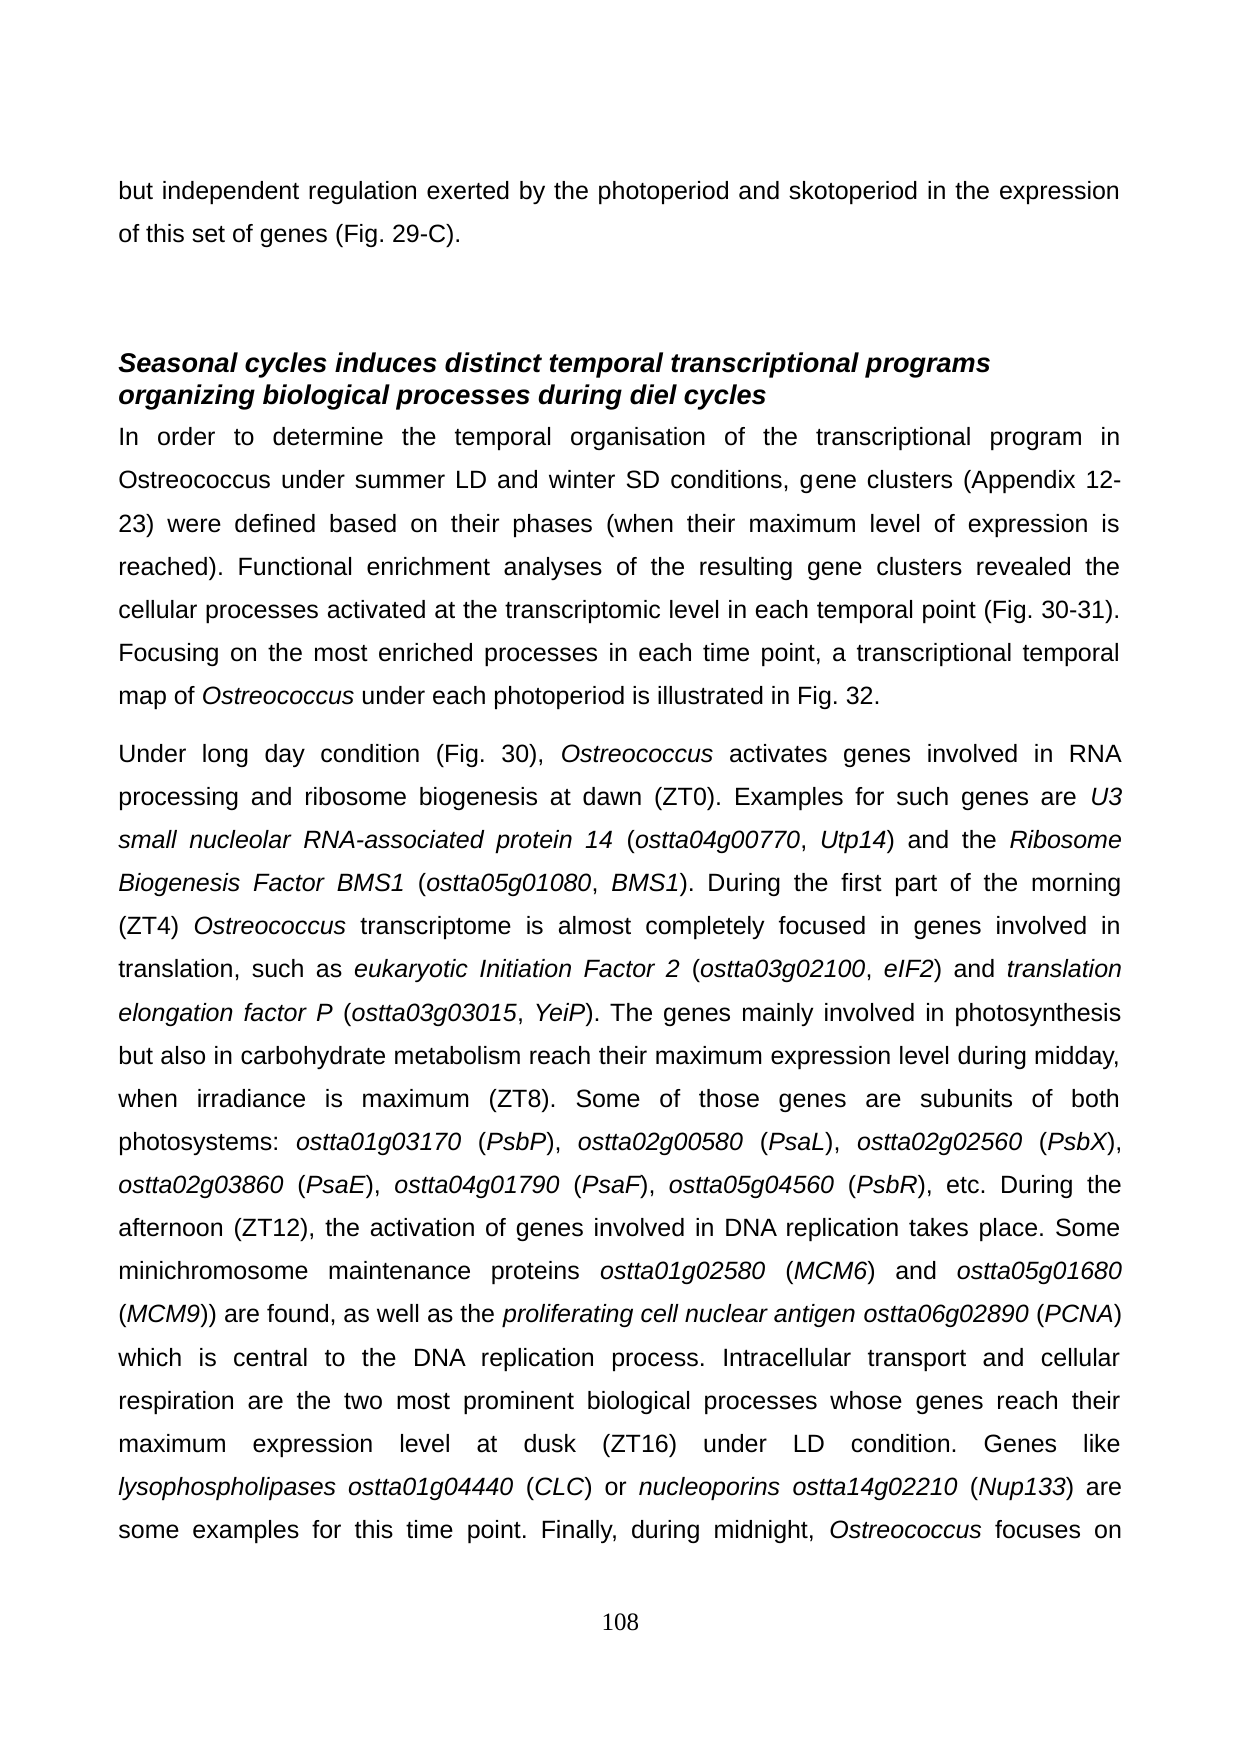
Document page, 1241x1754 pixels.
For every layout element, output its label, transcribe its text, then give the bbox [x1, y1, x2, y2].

text but independent regulation exerted by the photoperiod and skotoperiod in the expression of this set of genes (Fig. 29-C). [118, 176, 1122, 248]
subtitle Seasonal cycles induces distinct temporal transcriptional programs organizing biological processes during diel cycles [118, 347, 1122, 410]
text In order to determine the temporal organisation of the transcriptional program in Ostreococcus under summer LD and winter SD conditions, gene clusters (Appendix 12-23) were defined based on their phases (when their maximum level of expression is reached). Functional enrichment analyses of the resulting gene clusters revealed the cellular processes activated at the transcriptomic level in each temporal point (Fig. 30-31). Focusing on the most enriched processes in each time point, a transcriptional temporal map of Ostreococcus under each photoperiod is illustrated in Fig. 32. [118, 422, 1122, 710]
text Under long day condition (Fig. 30), Ostreococcus activates genes involved in RNA processing and ribosome biogenesis at dawn (ZT0). Examples for such genes are U3 small nucleolar RNA-associated protein 14 (ostta04g00770, Utp14) and the Ribosome Biogenesis Factor BMS1 (ostta05g01080, BMS1). During the first part of the morning (ZT4) Ostreococcus transcriptome is almost completely focused in genes involved in translation, such as eukaryotic Initiation Factor 2 (ostta03g02100, eIF2) and translation elongation factor P (ostta03g03015, YeiP). The genes mainly involved in photosynthesis but also in carbohydrate metabolism reach their maximum expression level during midday, when irradiance is maximum (ZT8). Some of those genes are subunits of both photosystems: ostta01g03170 (PsbP), ostta02g00580 (PsaL), ostta02g02560 (PsbX), ostta02g03860 (PsaE), ostta04g01790 (PsaF), ostta05g04560 (PsbR), etc. During the afternoon (ZT12), the activation of genes involved in DNA replication takes place. Some minichromosome maintenance proteins ostta01g02580 (MCM6) and ostta05g01680 (MCM9)) are found, as well as the proliferating cell nuclear antigen ostta06g02890 (PCNA) which is central to the DNA replication process. Intracellular transport and cellular respiration are the two most prominent biological processes whose genes reach their maximum expression level at dusk (ZT16) under LD condition. Genes like lysophospholipases ostta01g04440 (CLC) or nucleoporins ostta14g02210 (Nup133) are some examples for this time point. Finally, during midnight, Ostreococcus focuses on [118, 739, 1122, 1544]
